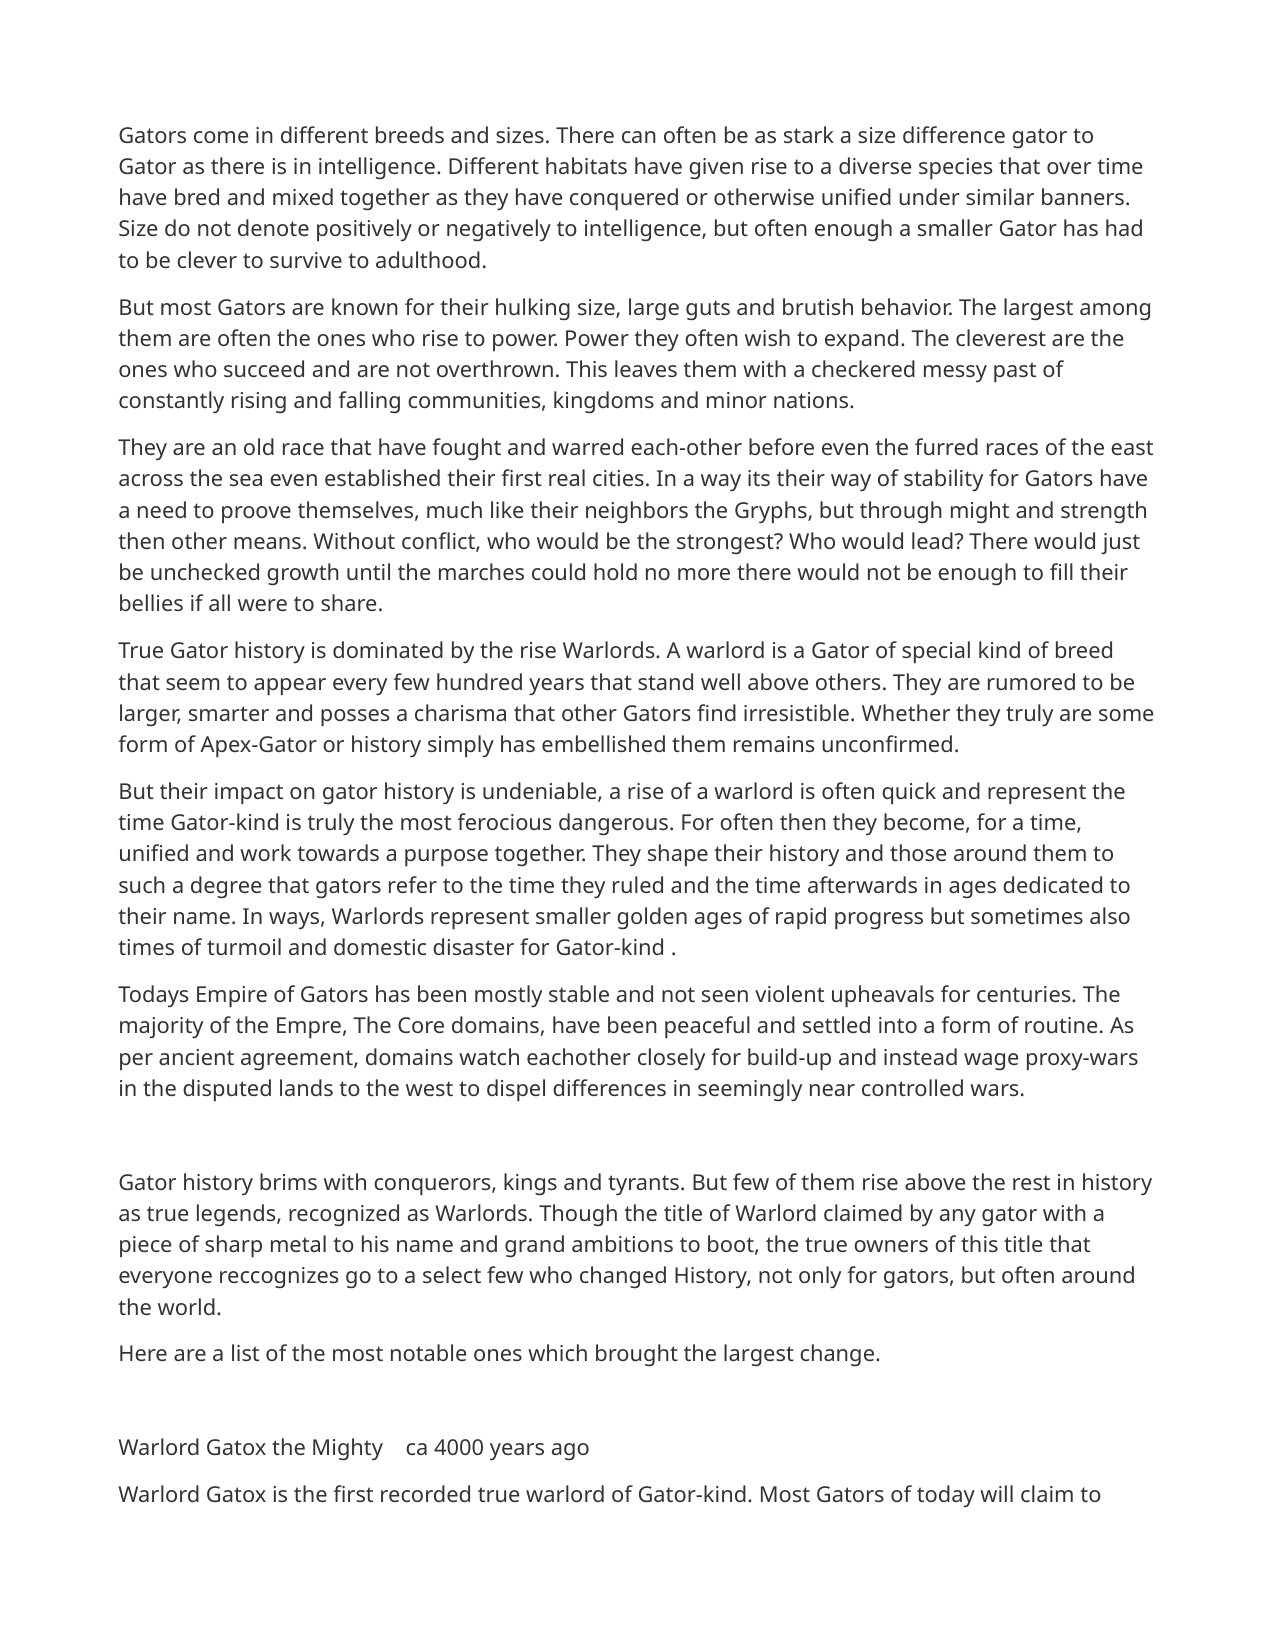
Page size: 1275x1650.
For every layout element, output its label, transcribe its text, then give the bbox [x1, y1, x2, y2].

text They are an old race that have fought and warred each-other before even the furred races of the east across the sea even established their first real cities. In a way its their way of stability for Gators have a need to proove themselves, much like their neighbors the Gryphs, but through might and strength then other means. Without conflict, who would be the strongest? Who would lead? There would just be unchecked growth until the marches could hold no more there would not be enough to fill their bellies if all were to share. [118, 431, 1157, 618]
text Here are a list of the most notable ones which brought the largest change. [118, 1337, 1157, 1368]
text Gators come in different breeds and sizes. There can often be as stark a size difference gator to Gator as there is in intelligence. Different habitats have given rise to a diverse species that over time have bred and mixed together as they have conquered or otherwise unified under similar banners. Size do not denote positively or negatively to intelligence, but often enough a smaller Gator has had to be clever to survive to adulthood. [118, 118, 1157, 274]
text Warlord Gatox the Mighty ca 4000 years ago [118, 1431, 1157, 1462]
text But most Gators are known for their hulking size, large guts and brutish behavior. The largest among them are often the ones who rise to power. Power they often wish to expand. The cleverest are the ones who succeed and are not overthrown. This leaves them with a checkered messy past of constantly rising and falling communities, kingdoms and minor nations. [118, 290, 1157, 415]
text Gator history brims with conquerors, kings and tyrants. But few of them rise above the rest in history as true legends, recognized as Warlords. Though the title of Warlord claimed by any gator with a piece of sharp metal to his name and grand ambitions to boot, the true owners of this title that everyone reccognizes go to a select few who changed History, not only for gators, but often around the world. [118, 1165, 1157, 1321]
text True Gator history is dominated by the rise Warlords. A warlord is a Gator of special kind of breed that seem to appear every few hundred years that stand well above others. They are rumored to be larger, smarter and posses a charisma that other Gators find irresistible. Whether they truly are some form of Apex-Gator or history simply has embellished them remains unconfirmed. [118, 634, 1157, 759]
text But their impact on gator history is undeniable, a rise of a warlord is often quick and represent the time Gator-kind is truly the most ferocious dangerous. For often then they become, for a time, unified and work towards a purpose together. They shape their history and those around them to such a degree that gators refer to the time they ruled and the time afterwards in ages dedicated to their name. In ways, Warlords represent smaller golden ages of rapid progress but sometimes also times of turmoil and domestic disaster for Gator-kind . [118, 774, 1157, 962]
text Todays Empire of Gators has been mostly stable and not seen violent upheavals for centuries. The majority of the Empre, The Core domains, have been peaceful and settled into a form of routine. As per ancient agreement, domains watch eachother closely for build-up and instead wage proxy-wars in the disputed lands to the west to dispel differences in seemingly near controlled wars. [118, 977, 1157, 1102]
text Warlord Gatox is the first recorded true warlord of Gator-kind. Most Gators of today will claim to [118, 1477, 1157, 1509]
